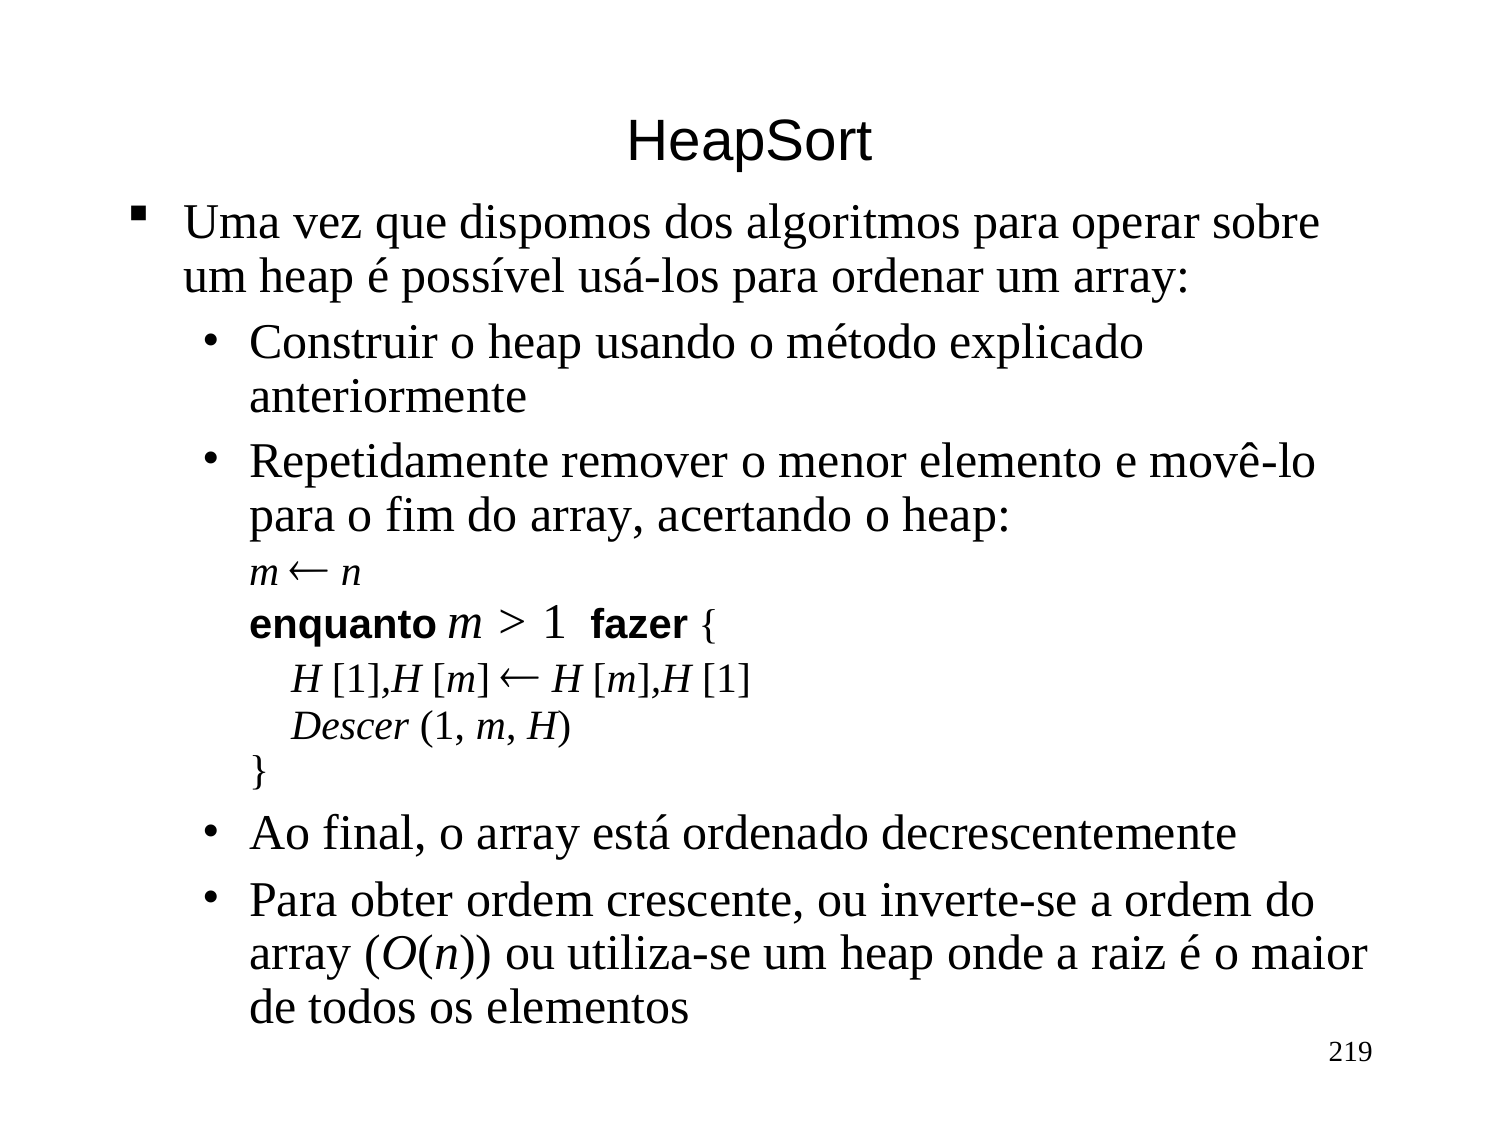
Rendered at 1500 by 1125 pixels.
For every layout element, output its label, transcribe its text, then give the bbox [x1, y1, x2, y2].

list Uma vez que dispomos dos algoritmos para operar sobre um heap é possível usá-los para ordenar um array: Construir o heap usando o método explicado anteriormente Repetidamente remover o menor elemento e movê-lo para o fim do array, acertando o heap: m  n enquanto m > 1 fazer { H [1],H [m]  H [m],H [1] Descer (1, m, H) } Ao final, o array está ordenado decrescentemente Para obter ordem crescente, ou inverte-se a ordem do array (O(n)) ou utiliza-se um heap onde a raiz é o maior de todos os elementos [112, 187, 1388, 1125]
title HeapSort [112, 99, 1388, 175]
